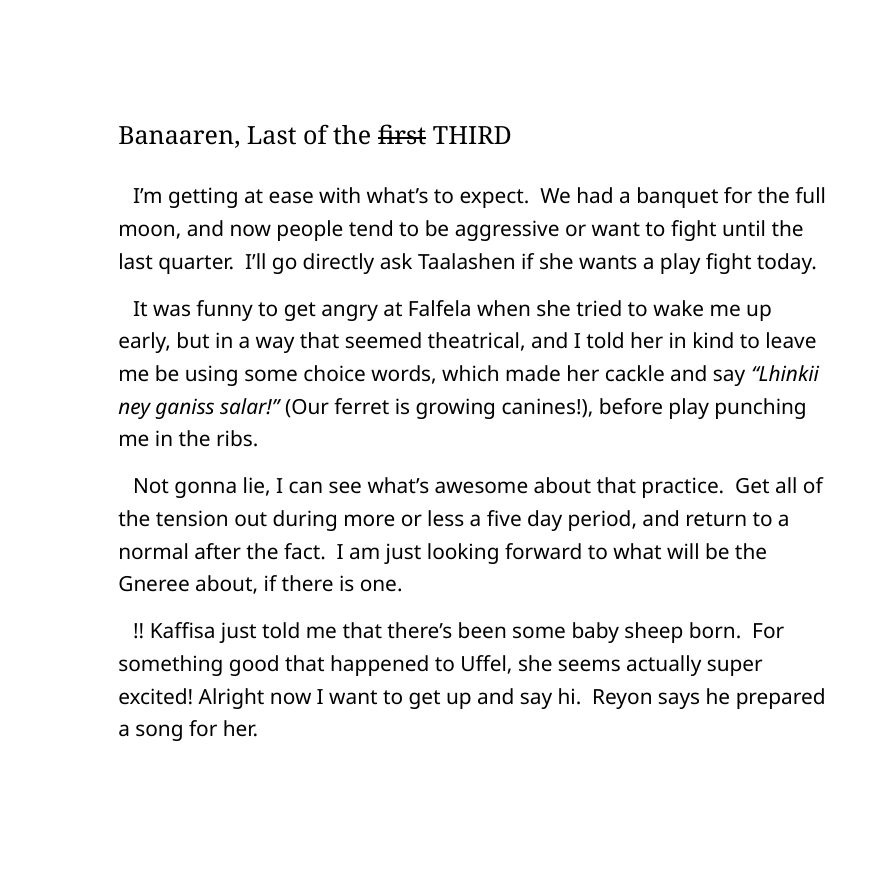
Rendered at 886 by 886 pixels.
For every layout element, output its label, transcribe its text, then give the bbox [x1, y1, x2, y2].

text Not gonna lie, I can see what’s awesome about that practice. Get all of the tension out during more or less a five day period, and return to a normal after the fact. I am just looking forward to what will be the Gneree about, if there is one. [118, 472, 827, 598]
text It was funny to get angry at Falfela when she tried to wake me up early, but in a way that seemed theatrical, and I told her in kind to leave me be using some choice words, which made her cackle and say “Lhinkii ney ganiss salar!” (Our ferret is growing canines!), before play punching me in the ribs. [118, 294, 827, 453]
text !! Kaffisa just told me that there’s been some baby sheep born. For something good that happened to Uffel, she seems actually super excited! Alright now I want to get up and say hi. Reyon says he prepared a song for her. [118, 617, 827, 743]
text I’m getting at ease with what’s to expect. We had a banquet for the full moon, and now people tend to be aggressive or want to fight until the last quarter. I’ll go directly ask Taalashen if she wants a play fight today. [118, 182, 827, 275]
subtitle Banaaren, Last of the first THIRD [118, 118, 827, 152]
